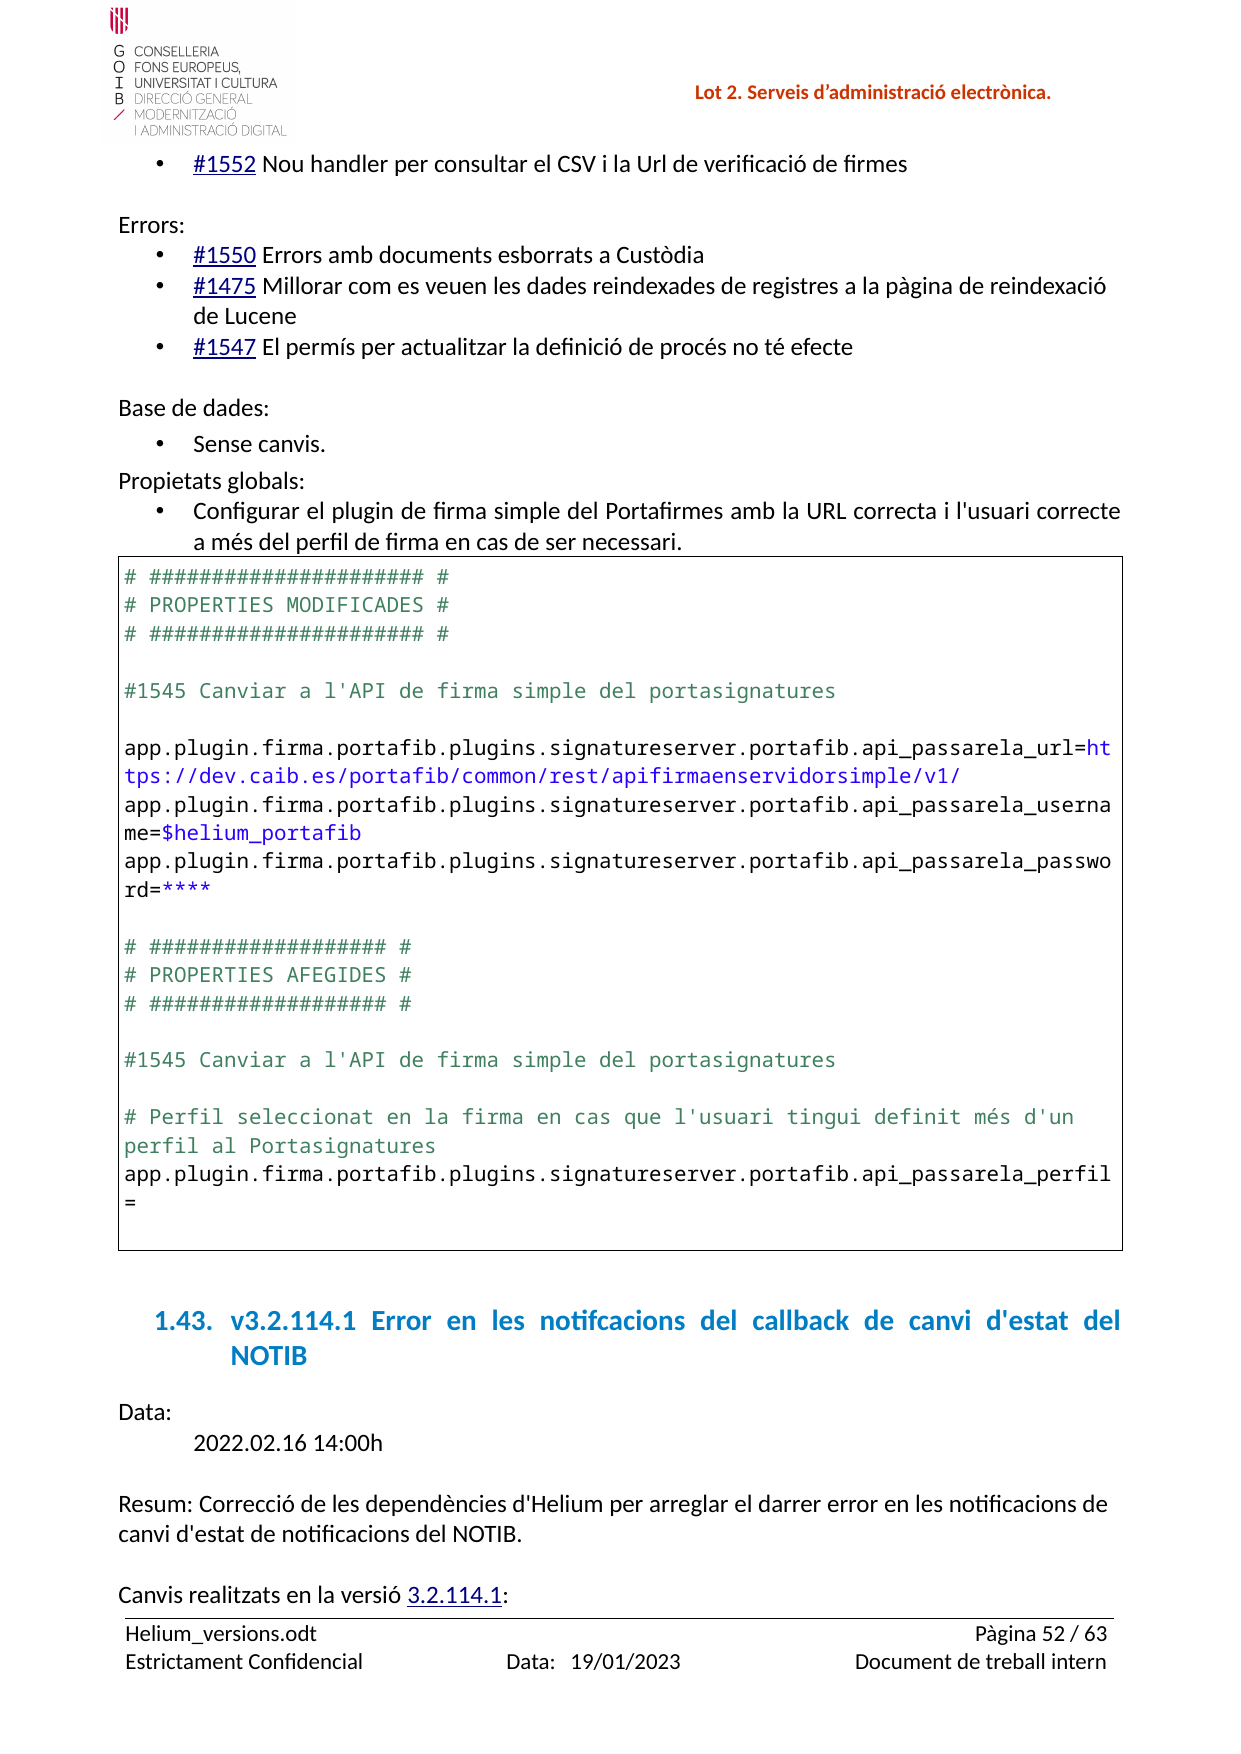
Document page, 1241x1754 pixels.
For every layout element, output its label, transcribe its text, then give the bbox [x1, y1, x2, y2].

list Sense canvis. [156, 428, 1122, 459]
text Base de dades: [118, 392, 1122, 422]
list #1550 Errors amb documents esborrats a Custòdia [156, 239, 1122, 270]
text Resum: Correcció de les dependències d'Helium per arreglar el darrer error en les notificacions de canvi d'estat de notificacions del NOTIB. [118, 1488, 1122, 1549]
list Configurar el plugin de firma simple del Portafirmes amb la URL correcta i l'usuari correcte a més del perfil de firma en cas de ser necessari. [156, 495, 1122, 556]
text Propietats globals: [118, 465, 1122, 495]
list #1547 El permís per actualitzar la definició de procés no té efecte [156, 331, 1122, 361]
subtitle v3.2.114.1 Error en les notifcacions del callback de canvi d'estat del NOTIB [153, 1302, 1122, 1373]
text 2022.02.16 14:00h [118, 1427, 1122, 1458]
text Data: [118, 1397, 1122, 1427]
text Canvis realitzats en la versió 3.2.114.1: [118, 1580, 1122, 1610]
table_header # ###################### # # PROPERTIES MODIFICADES # # ###################### # #1545 Canviar a l'API de firma simple del portasignatures app.plugin.firma.portafib.plugins.signatureserver.portafib.api_passarela_url=https://dev.caib.es/portafib/common/rest/apifirmaenservidorsimple/v1/ app.plugin.firma.portafib.plugins.signatureserver.portafib.api_passarela_username=$helium_portafib app.plugin.firma.portafib.plugins.signatureserver.portafib.api_passarela_password=**** # ################### # # PROPERTIES AFEGIDES # # ################### # #1545 Canviar a l'API de firma simple del portasignatures # Perfil seleccionat en la firma en cas que l'usuari tingui definit més d'un perfil al Portasignatures app.plugin.firma.portafib.plugins.signatureserver.portafib.api_passarela_perfil= [119, 557, 1122, 1250]
picture [100, 0, 297, 144]
list #1475 Millorar com es veuen les dades reindexades de registres a la pàgina de reindexació de Lucene [156, 270, 1122, 331]
list #1552 Nou handler per consultar el CSV i la Url de verificació de firmes [156, 148, 1122, 178]
text Errors: [118, 209, 1122, 239]
